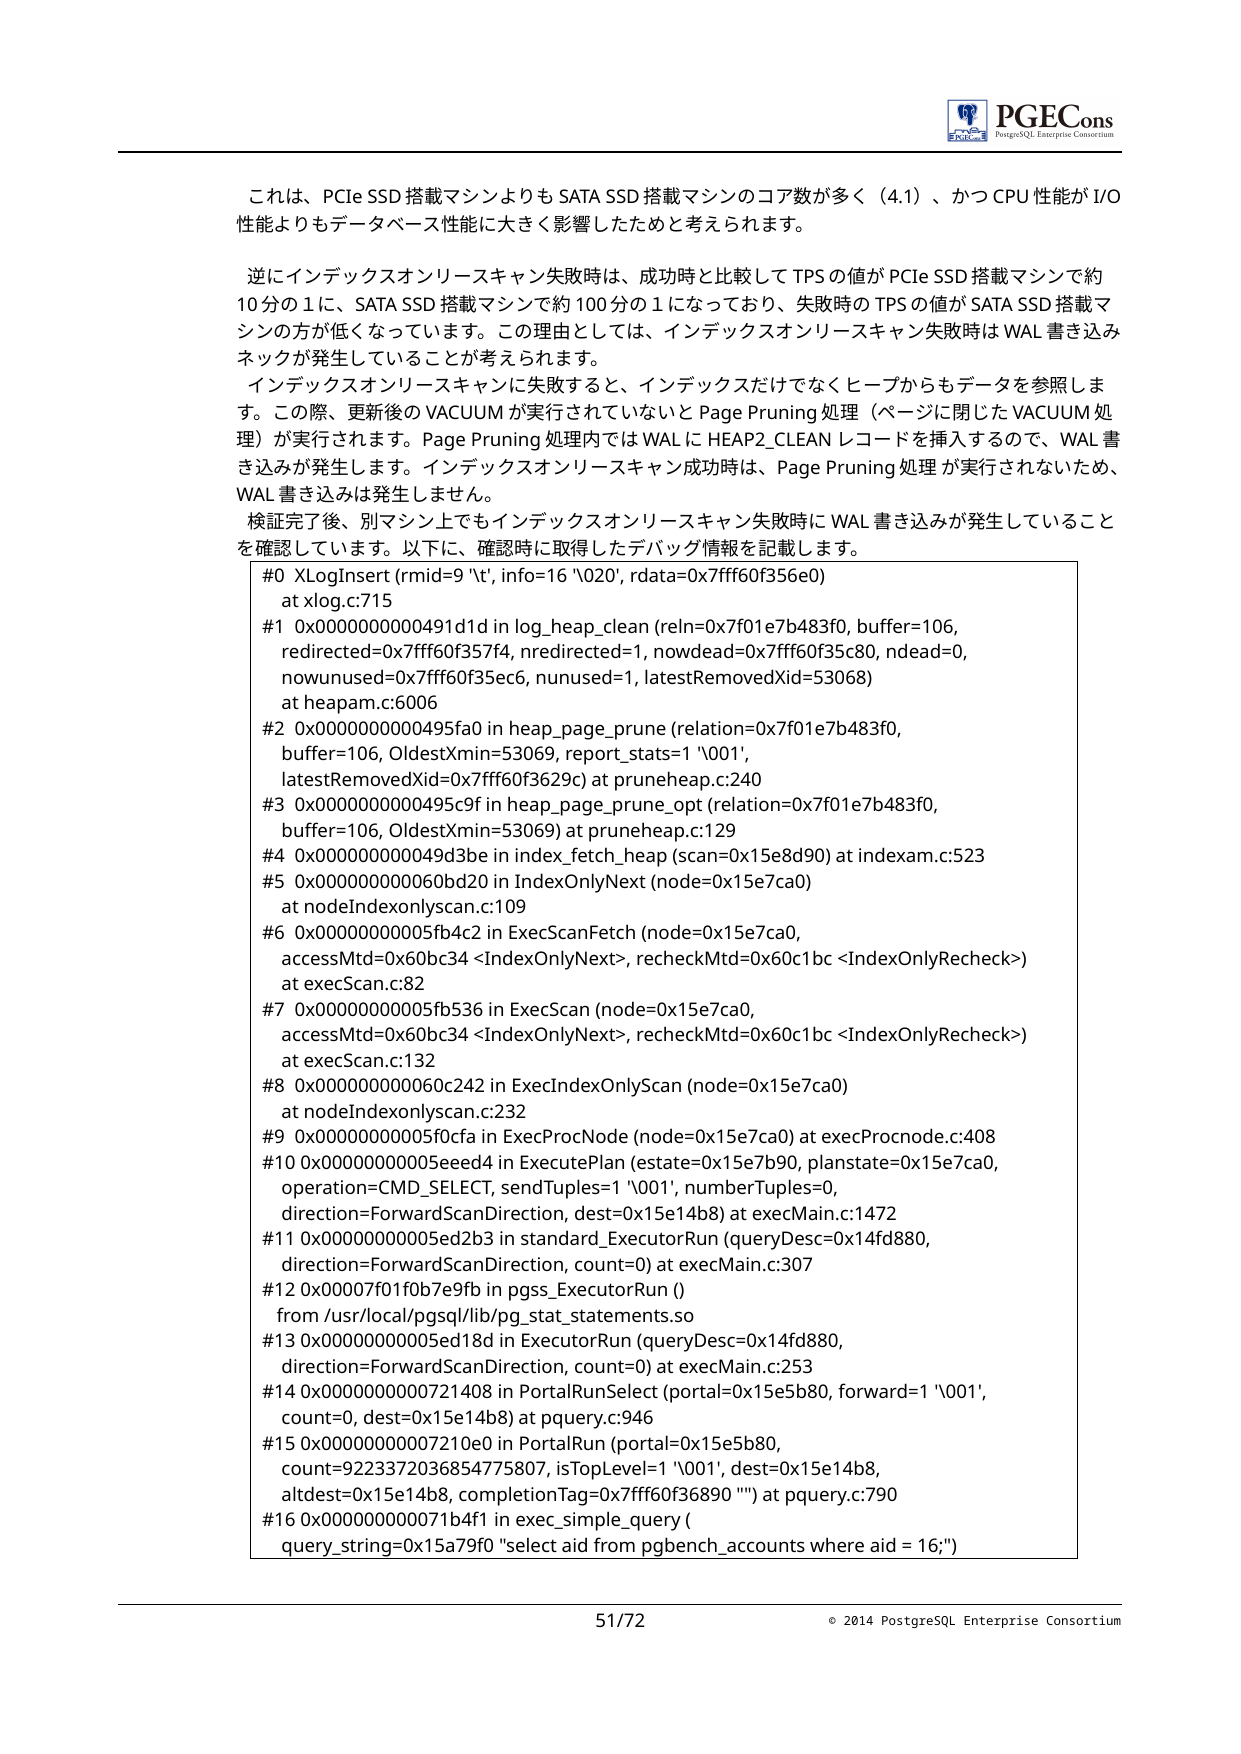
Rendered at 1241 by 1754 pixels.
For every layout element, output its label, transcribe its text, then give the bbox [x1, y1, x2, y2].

text これは、PCIe SSD搭載マシンよりもSATA SSD搭載マシンのコア数が多く（表 4.1）、かつCPU性能がI/O性能よりもデータベース性能に大きく影響したためと考えられます。 [236, 182, 1122, 236]
text 検証完了後、別マシン上でもインデックスオンリースキャン失敗時にWAL書き込みが発生していることを確認しています。以下に、確認時に取得したデバッグ情報を記載します。 [236, 507, 1122, 561]
text 逆にインデックスオンリースキャン失敗時は、成功時と比較してTPSの値がPCIe SSD搭載マシンで約10分の１に、SATA SSD搭載マシンで約100分の１になっており、失敗時のTPSの値がSATA SSD搭載マシンの方が低くなっています。この理由としては、インデックスオンリースキャン失敗時はWAL書き込みネックが発生していることが考えられます。 [236, 262, 1122, 371]
text インデックスオンリースキャンに失敗すると、インデックスだけでなくヒープからもデータを参照します。この際、更新後のVACUUMが実行されていないとPage Pruning処理（ページに閉じたVACUUM処理）が実行されます。Page Pruning処理内ではWALにHEAP2_CLEANレコードを挿入するので、WAL書き込みが発生します。インデックスオンリースキャン成功時は、Page Pruning処理 が実行されないため、WAL書き込みは発生しません。 [236, 371, 1122, 507]
picture [941, 94, 1119, 147]
table_header #0 XLogInsert (rmid=9 '\t', info=16 '\020', rdata=0x7fff60f356e0) at xlog.c:715 #1 0x0000000000491d1d in log_heap_clean (reln=0x7f01e7b483f0, buffer=106, redirected=0x7fff60f357f4, nredirected=1, nowdead=0x7fff60f35c80, ndead=0, nowunused=0x7fff60f35ec6, nunused=1, latestRemovedXid=53068) at heapam.c:6006 #2 0x0000000000495fa0 in heap_page_prune (relation=0x7f01e7b483f0, buffer=106, OldestXmin=53069, report_stats=1 '\001', latestRemovedXid=0x7fff60f3629c) at pruneheap.c:240 #3 0x0000000000495c9f in heap_page_prune_opt (relation=0x7f01e7b483f0, buffer=106, OldestXmin=53069) at pruneheap.c:129 #4 0x000000000049d3be in index_fetch_heap (scan=0x15e8d90) at indexam.c:523 #5 0x000000000060bd20 in IndexOnlyNext (node=0x15e7ca0) at nodeIndexonlyscan.c:109 #6 0x00000000005fb4c2 in ExecScanFetch (node=0x15e7ca0, accessMtd=0x60bc34 <IndexOnlyNext>, recheckMtd=0x60c1bc <IndexOnlyRecheck>) at execScan.c:82 #7 0x00000000005fb536 in ExecScan (node=0x15e7ca0, accessMtd=0x60bc34 <IndexOnlyNext>, recheckMtd=0x60c1bc <IndexOnlyRecheck>) at execScan.c:132 #8 0x000000000060c242 in ExecIndexOnlyScan (node=0x15e7ca0) at nodeIndexonlyscan.c:232 #9 0x00000000005f0cfa in ExecProcNode (node=0x15e7ca0) at execProcnode.c:408 #10 0x00000000005eeed4 in ExecutePlan (estate=0x15e7b90, planstate=0x15e7ca0, operation=CMD_SELECT, sendTuples=1 '\001', numberTuples=0, direction=ForwardScanDirection, dest=0x15e14b8) at execMain.c:1472 #11 0x00000000005ed2b3 in standard_ExecutorRun (queryDesc=0x14fd880, direction=ForwardScanDirection, count=0) at execMain.c:307 #12 0x00007f01f0b7e9fb in pgss_ExecutorRun () from /usr/local/pgsql/lib/pg_stat_statements.so #13 0x00000000005ed18d in ExecutorRun (queryDesc=0x14fd880, direction=ForwardScanDirection, count=0) at execMain.c:253 #14 0x0000000000721408 in PortalRunSelect (portal=0x15e5b80, forward=1 '\001', count=0, dest=0x15e14b8) at pquery.c:946 #15 0x00000000007210e0 in PortalRun (portal=0x15e5b80, count=9223372036854775807, isTopLevel=1 '\001', dest=0x15e14b8, altdest=0x15e14b8, completionTag=0x7fff60f36890 "") at pquery.c:790 #16 0x000000000071b4f1 in exec_simple_query ( query_string=0x15a79f0 "select aid from pgbench_accounts where aid = 16;") [251, 562, 1077, 1557]
